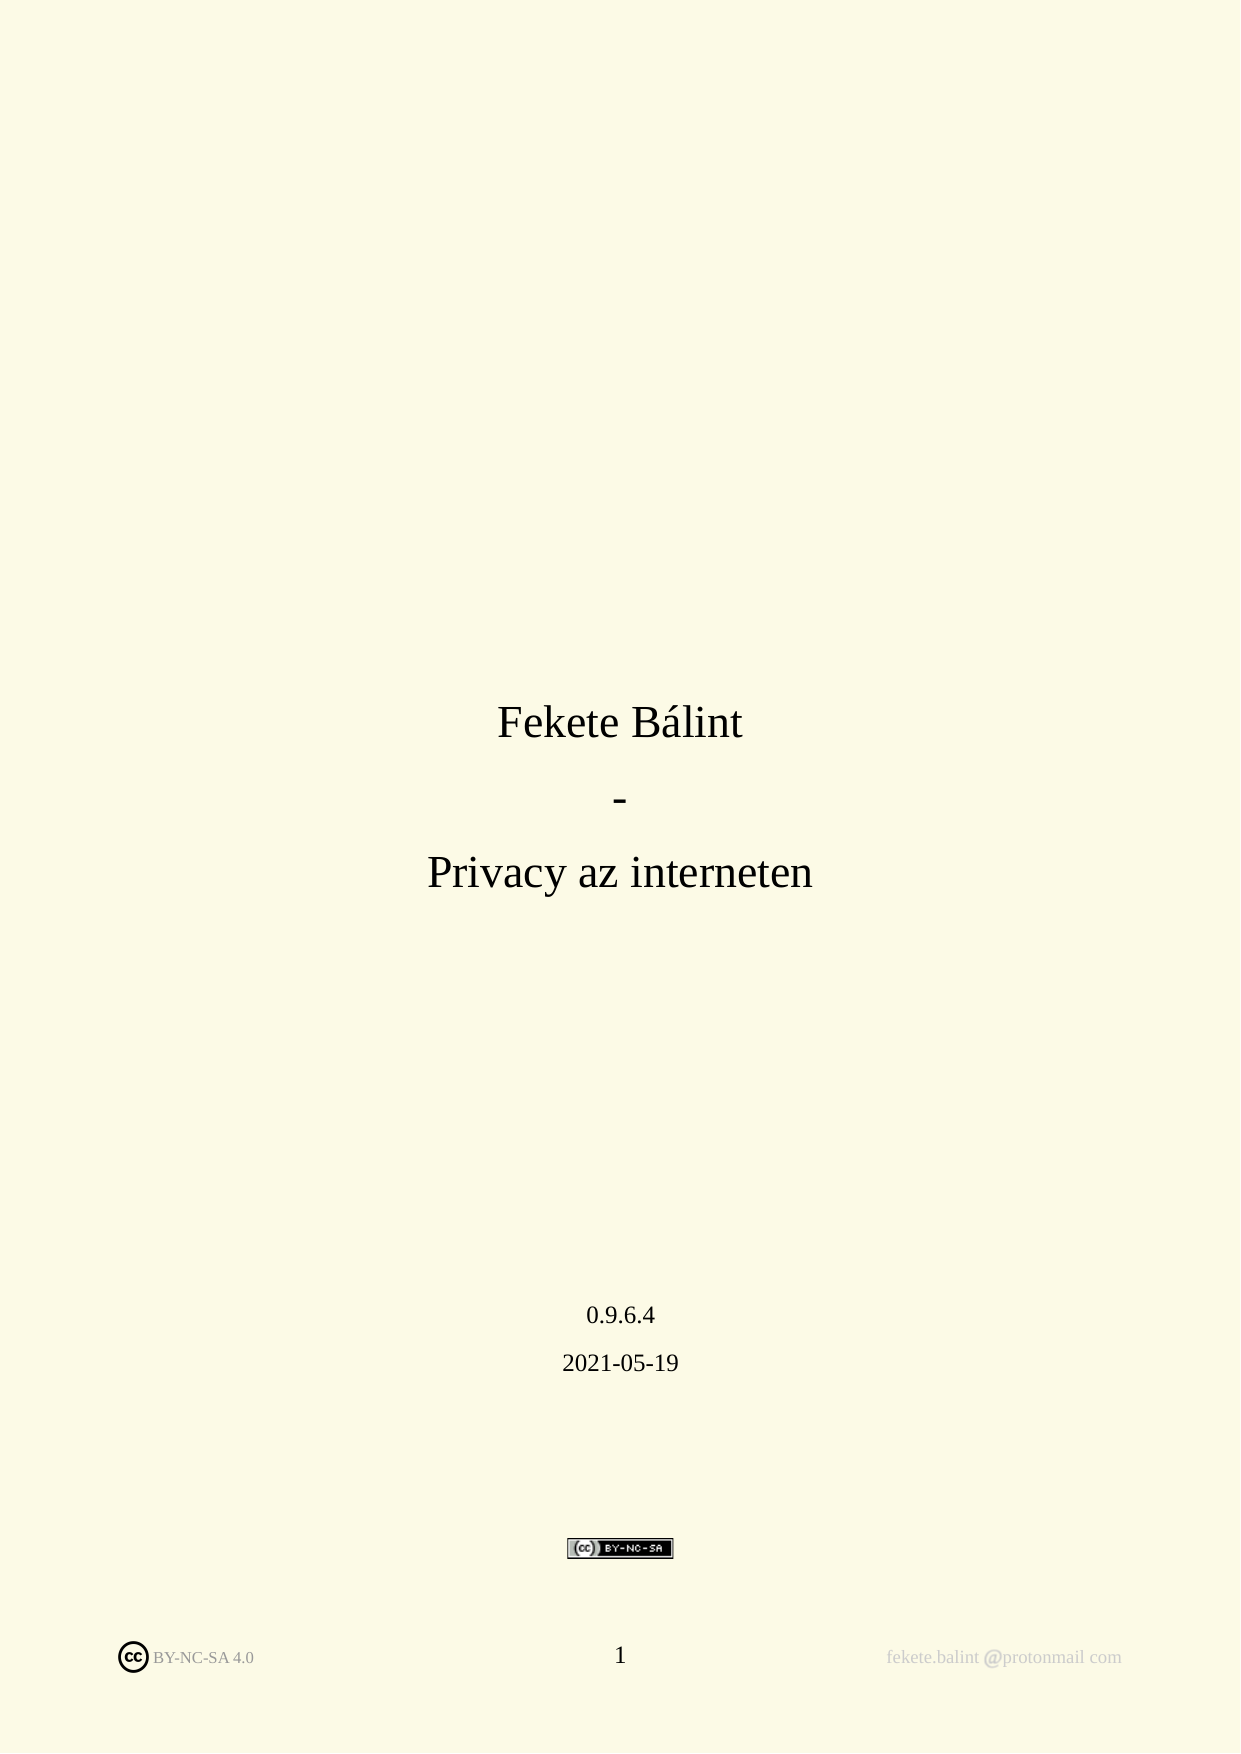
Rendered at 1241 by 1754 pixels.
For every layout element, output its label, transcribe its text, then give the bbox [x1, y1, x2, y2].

text 0.9.6.4 [118, 1300, 1122, 1329]
text - [118, 769, 1122, 822]
picture [118, 1641, 149, 1673]
text Privacy az interneten [118, 844, 1122, 897]
text 2021-05-19 [118, 1348, 1122, 1377]
picture [982, 1648, 1003, 1669]
picture [567, 1538, 674, 1559]
text Fekete Bálint [118, 694, 1122, 747]
